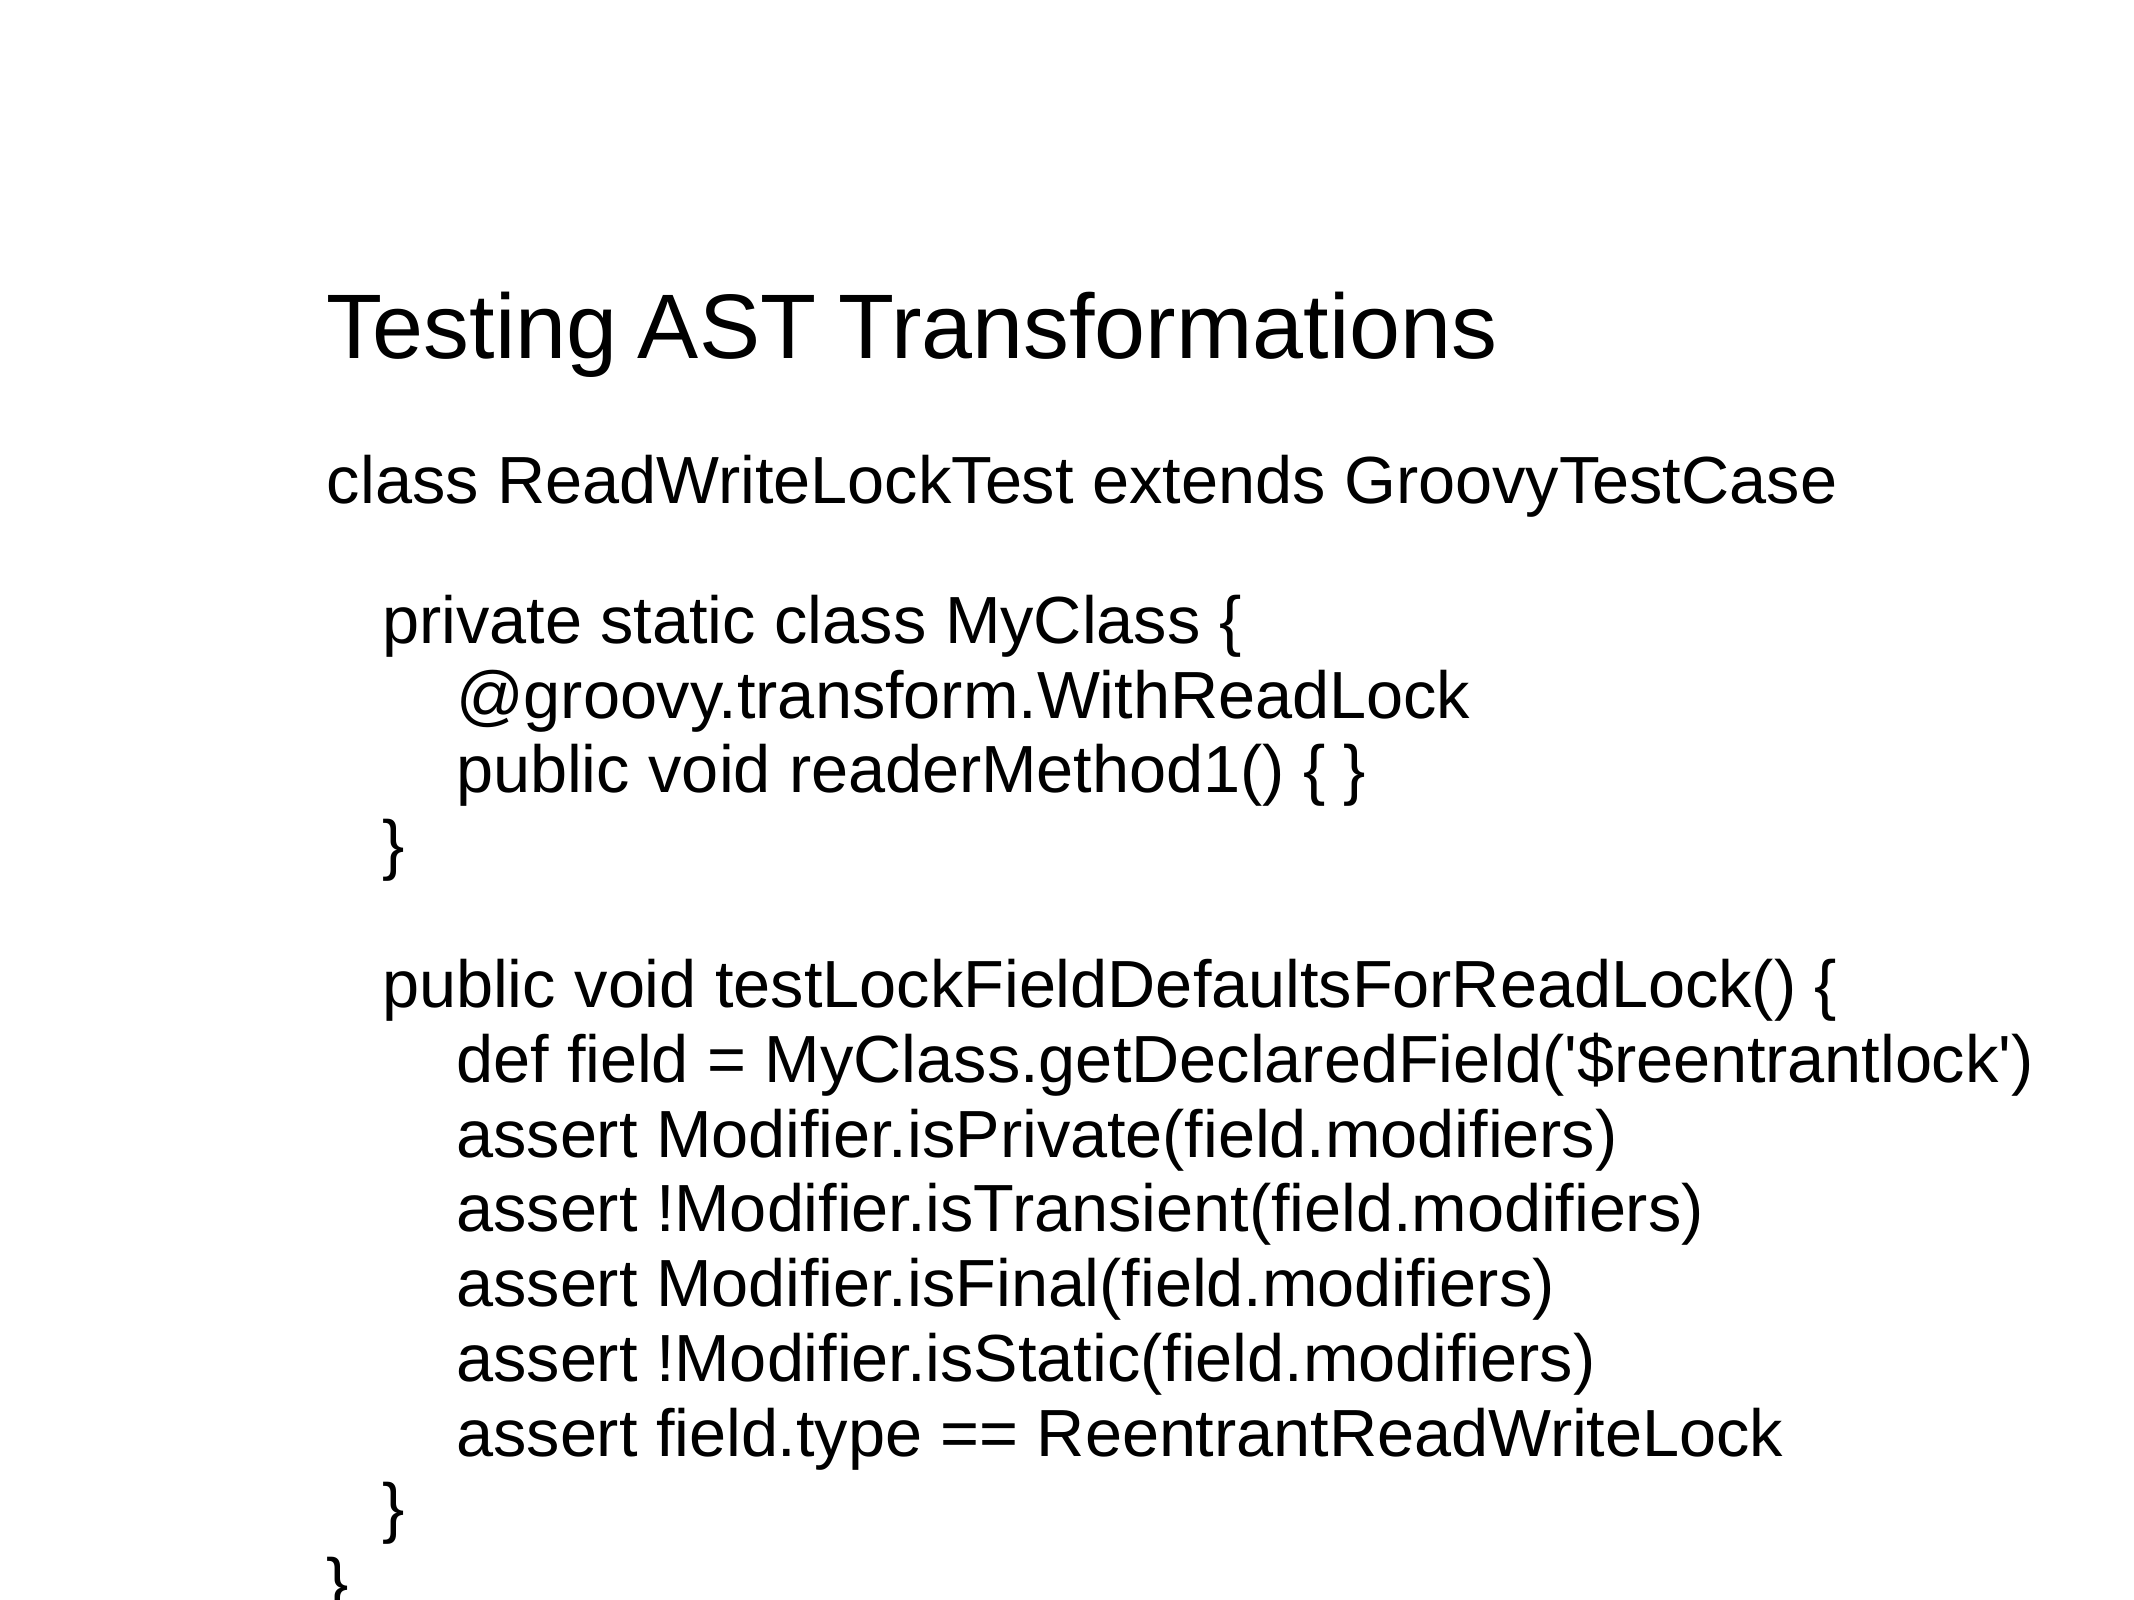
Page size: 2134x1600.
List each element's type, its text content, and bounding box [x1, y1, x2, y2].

text_box Testing AST Transformations class ReadWriteLockTest extends GroovyTestCase private static class MyClass { @groovy.transform.WithReadLock public void readerMethod1() { } } public void testLockFieldDefaultsForReadLock() { def field = MyClass.getDeclaredField('$reentrantlock') assert Modifier.isPrivate(field.modifiers) assert !Modifier.isTransient(field.modifiers) assert Modifier.isFinal(field.modifiers) assert !Modifier.isStatic(field.modifiers) assert field.type == ReentrantReadWriteLock } } [326, 224, 2039, 1600]
